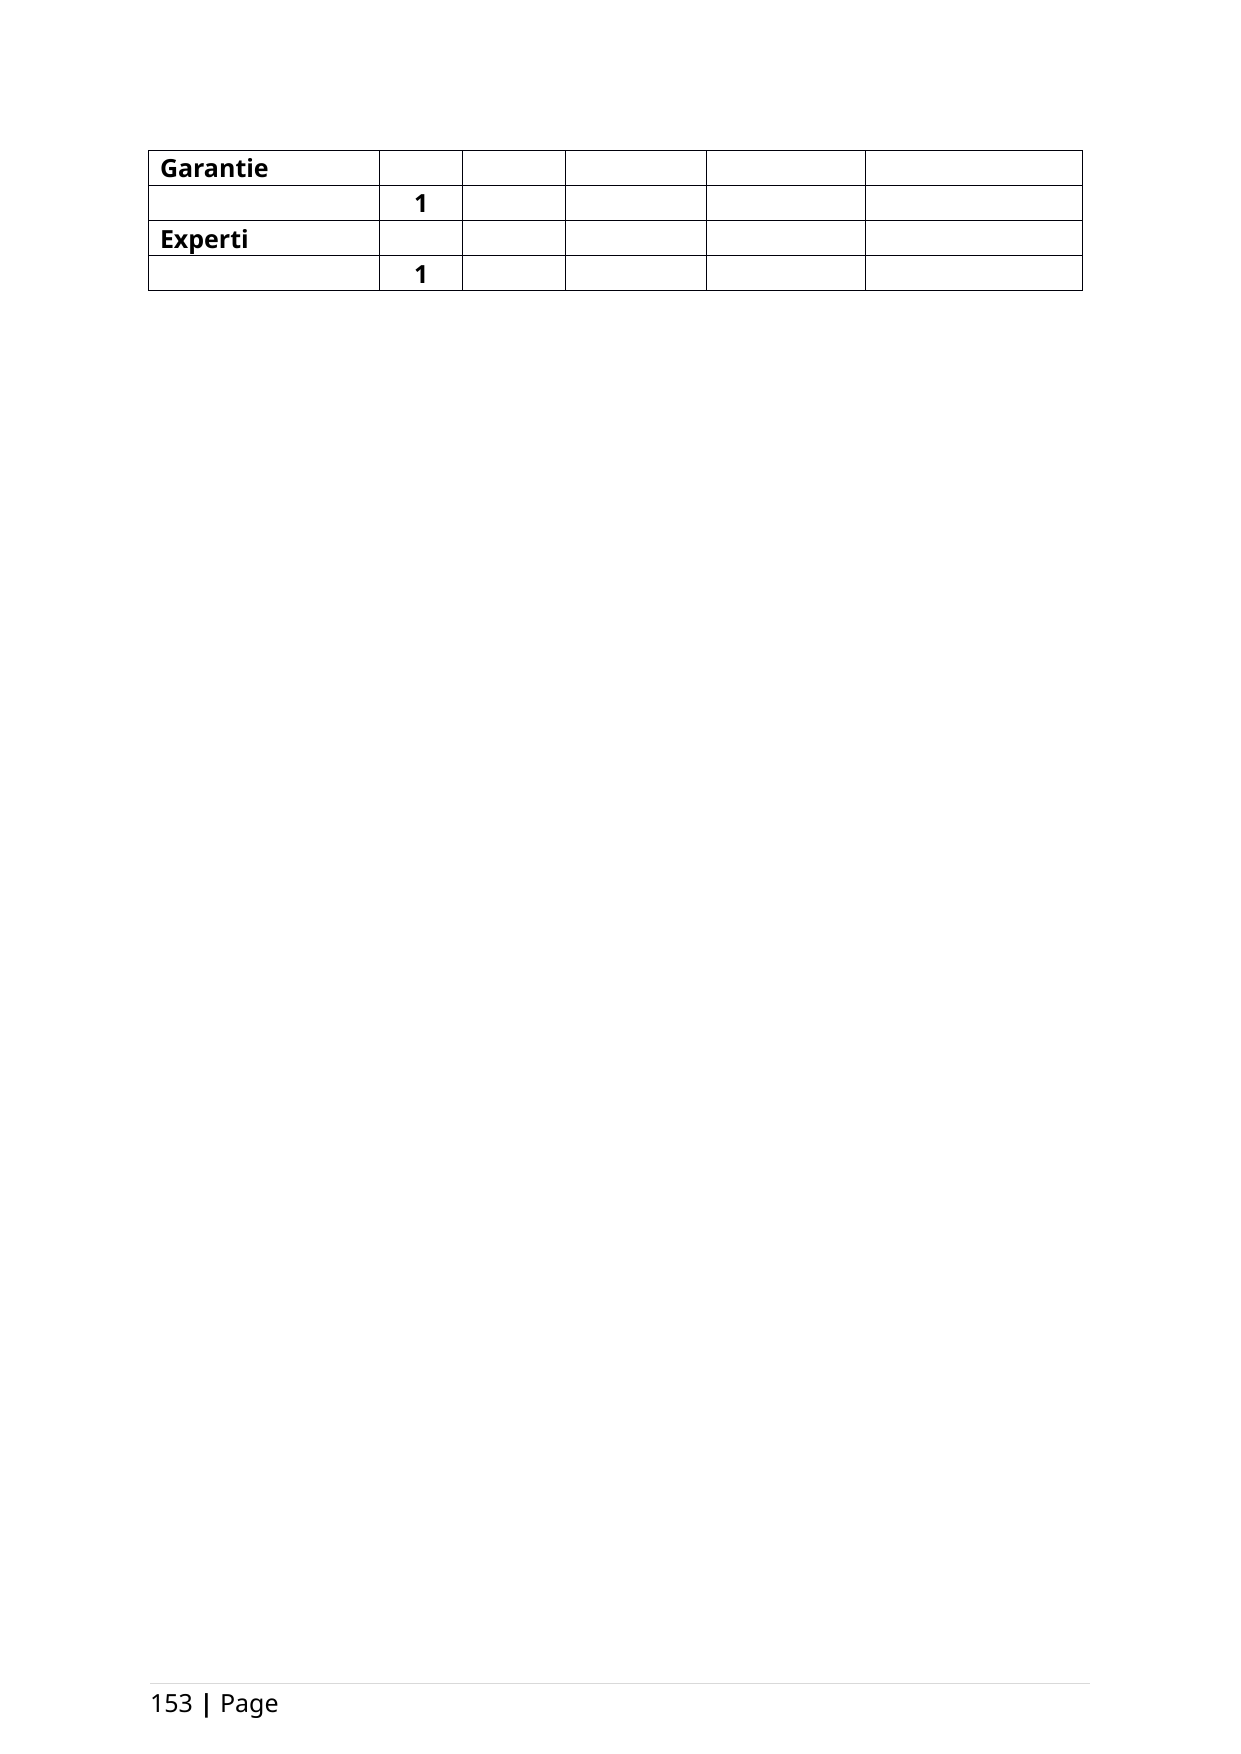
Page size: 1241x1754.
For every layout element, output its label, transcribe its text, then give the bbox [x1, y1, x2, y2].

table_cell [566, 256, 706, 290]
table_cell [380, 221, 462, 255]
table_cell [866, 186, 1082, 220]
table_cell [707, 186, 865, 220]
table_cell [866, 151, 1082, 185]
table_cell [463, 186, 565, 220]
table_cell [707, 221, 865, 255]
table_cell [707, 256, 865, 290]
table_cell Experti [149, 221, 379, 255]
table_cell 1 [380, 186, 462, 220]
table_cell [566, 221, 706, 255]
table_cell [149, 256, 379, 290]
table_cell [866, 221, 1082, 255]
table_cell [463, 221, 565, 255]
table_cell 1 [380, 256, 462, 290]
table_cell [866, 256, 1082, 290]
table_cell [566, 186, 706, 220]
table_cell [149, 186, 379, 220]
table_cell Garantie [149, 151, 379, 185]
table_cell [566, 151, 706, 185]
table_cell [707, 151, 865, 185]
table_cell [463, 151, 565, 185]
table_cell [463, 256, 565, 290]
table_cell [380, 151, 462, 185]
